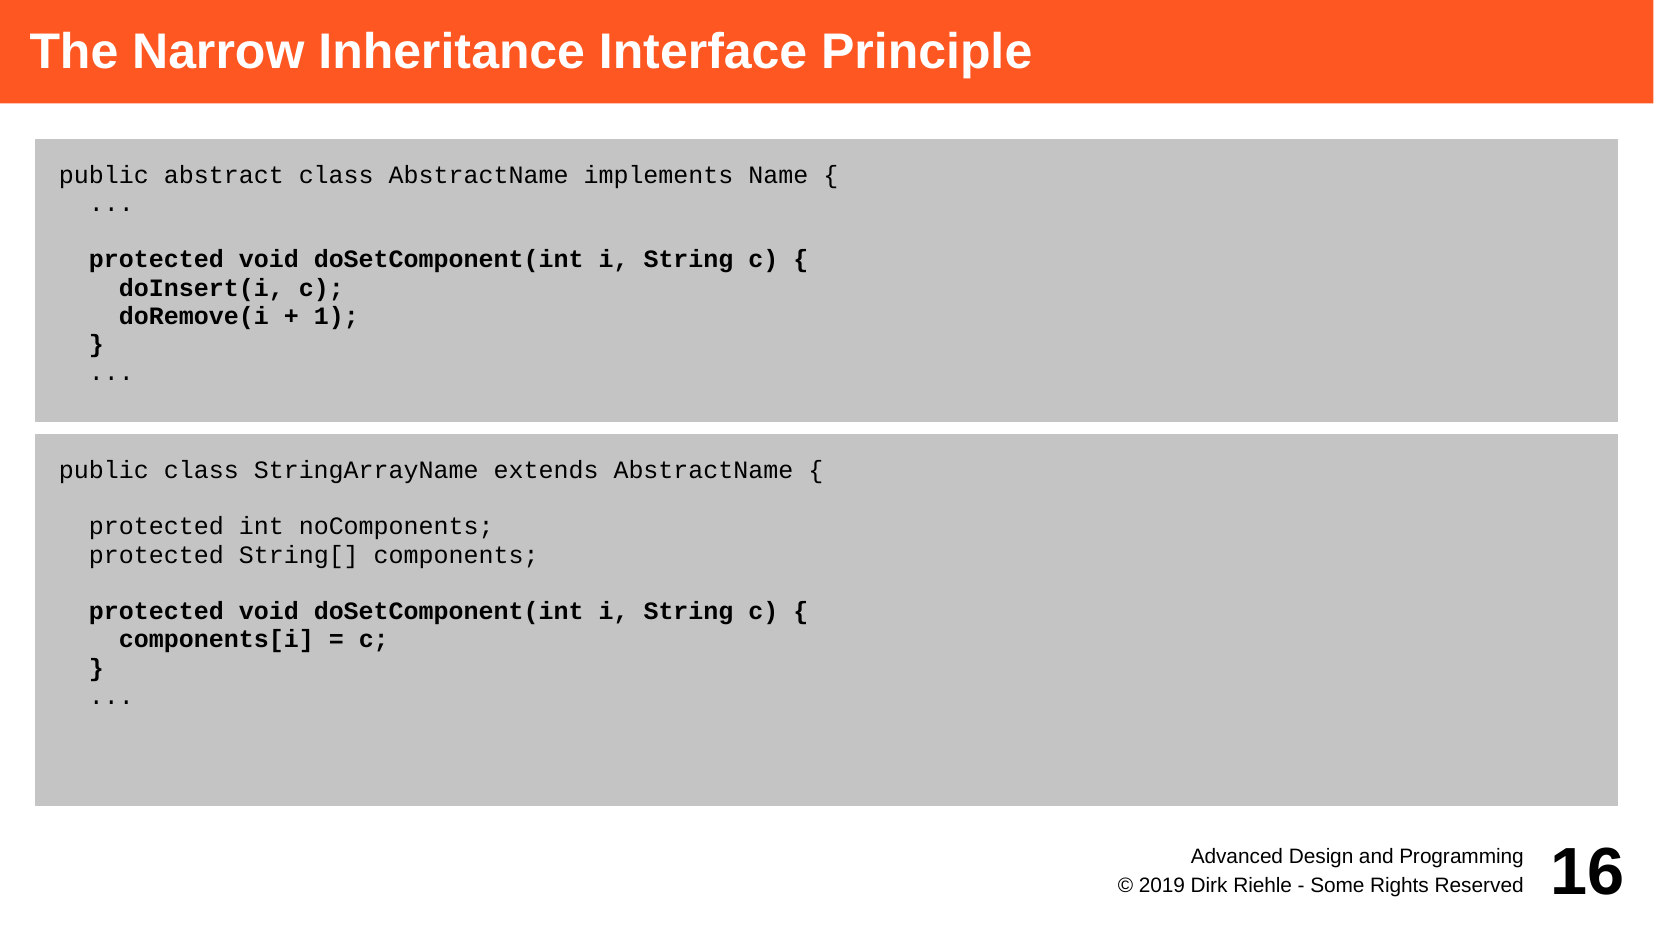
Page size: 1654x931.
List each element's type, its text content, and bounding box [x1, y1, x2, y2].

title The Narrow Inheritance Interface Principle [0, 0, 1654, 104]
list public abstract class AbstractName implements Name { ... protected void doSetComponent(int i, String c) { doInsert(i, c); doRemove(i + 1); } ... [29, 132, 1625, 422]
list public class StringArrayName extends AbstractName { protected int noComponents; protected String[] components; protected void doSetComponent(int i, String c) { components[i] = c; } ... [29, 428, 1625, 813]
